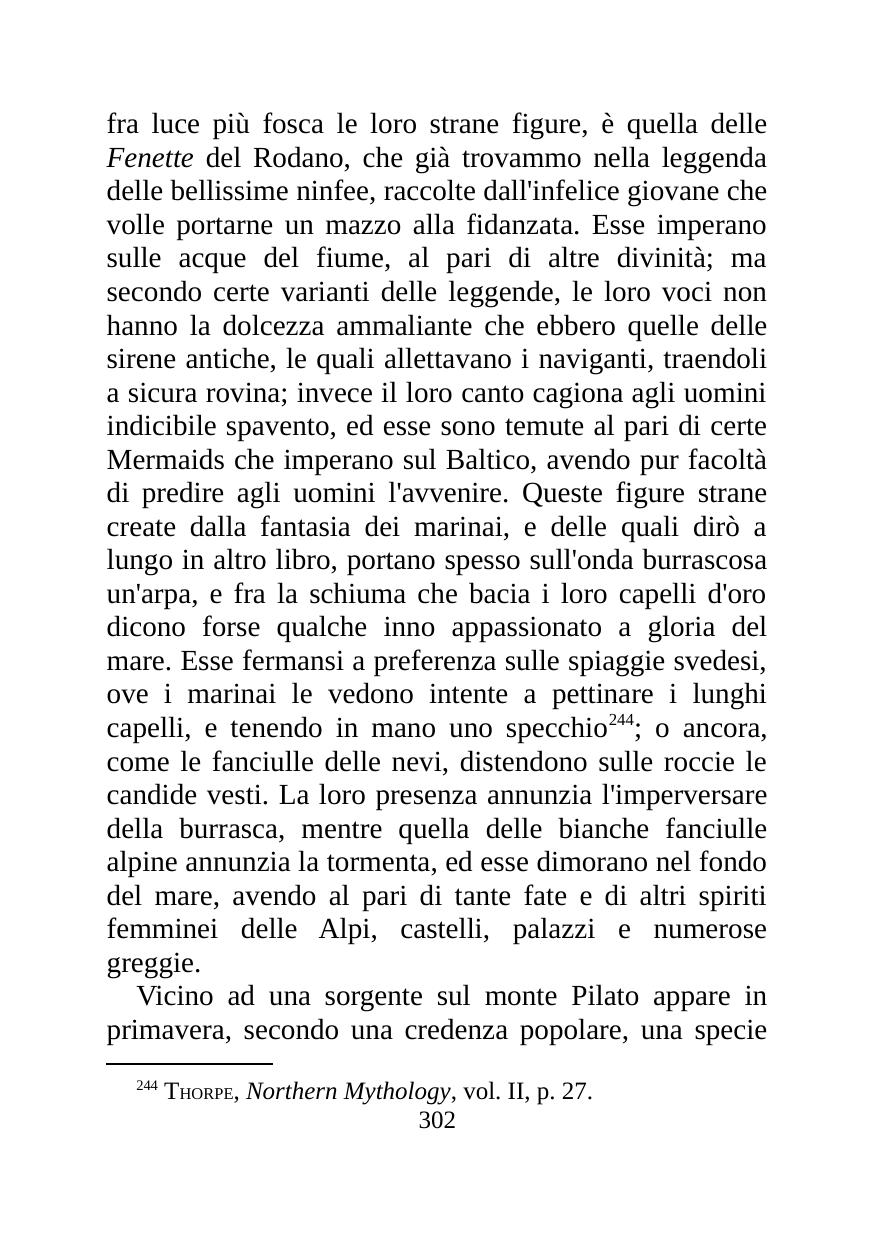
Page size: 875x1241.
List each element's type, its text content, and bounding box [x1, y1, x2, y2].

text Thorpe, Northern Mythology, vol. II, p. 27. [106, 1076, 768, 1105]
text fra luce più fosca le loro strane figure, è quella delle Fenette del Rodano, che già trovammo nella leggenda delle bellissime ninfee, raccolte dall'infelice giovane che volle portarne un mazzo alla fidanzata. Esse imperano sulle acque del fiume, al pari di altre divinità; ma secondo certe varianti delle leggende, le loro voci non hanno la dolcezza ammaliante che ebbero quelle delle sirene antiche, le quali allettavano i naviganti, traendoli a sicura rovina; invece il loro canto cagiona agli uomini indicibile spavento, ed esse sono temute al pari di certe Mermaids che imperano sul Baltico, avendo pur facoltà di predire agli uomini l'avvenire. Queste figure strane create dalla fantasia dei marinai, e delle quali dirò a lungo in altro libro, portano spesso sull'onda burrascosa un'arpa, e fra la schiuma che bacia i loro capelli d'oro dicono forse qualche inno appassionato a gloria del mare. Esse fermansi a preferenza sulle spiaggie svedesi, ove i marinai le vedono intente a pettinare i lunghi capelli, e tenendo in mano uno specchio; o ancora, come le fanciulle delle nevi, distendono sulle roccie le candide vesti. La loro presenza annunzia l'imperversare della burrasca, mentre quella delle bianche fanciulle alpine annunzia la tormenta, ed esse dimorano nel fondo del mare, avendo al pari di tante fate e di altri spiriti femminei delle Alpi, castelli, palazzi e numerose greggie. [106, 106, 768, 978]
text Vicino ad una sorgente sul monte Pilato appare in primavera, secondo una credenza popolare, una specie [106, 978, 768, 1046]
